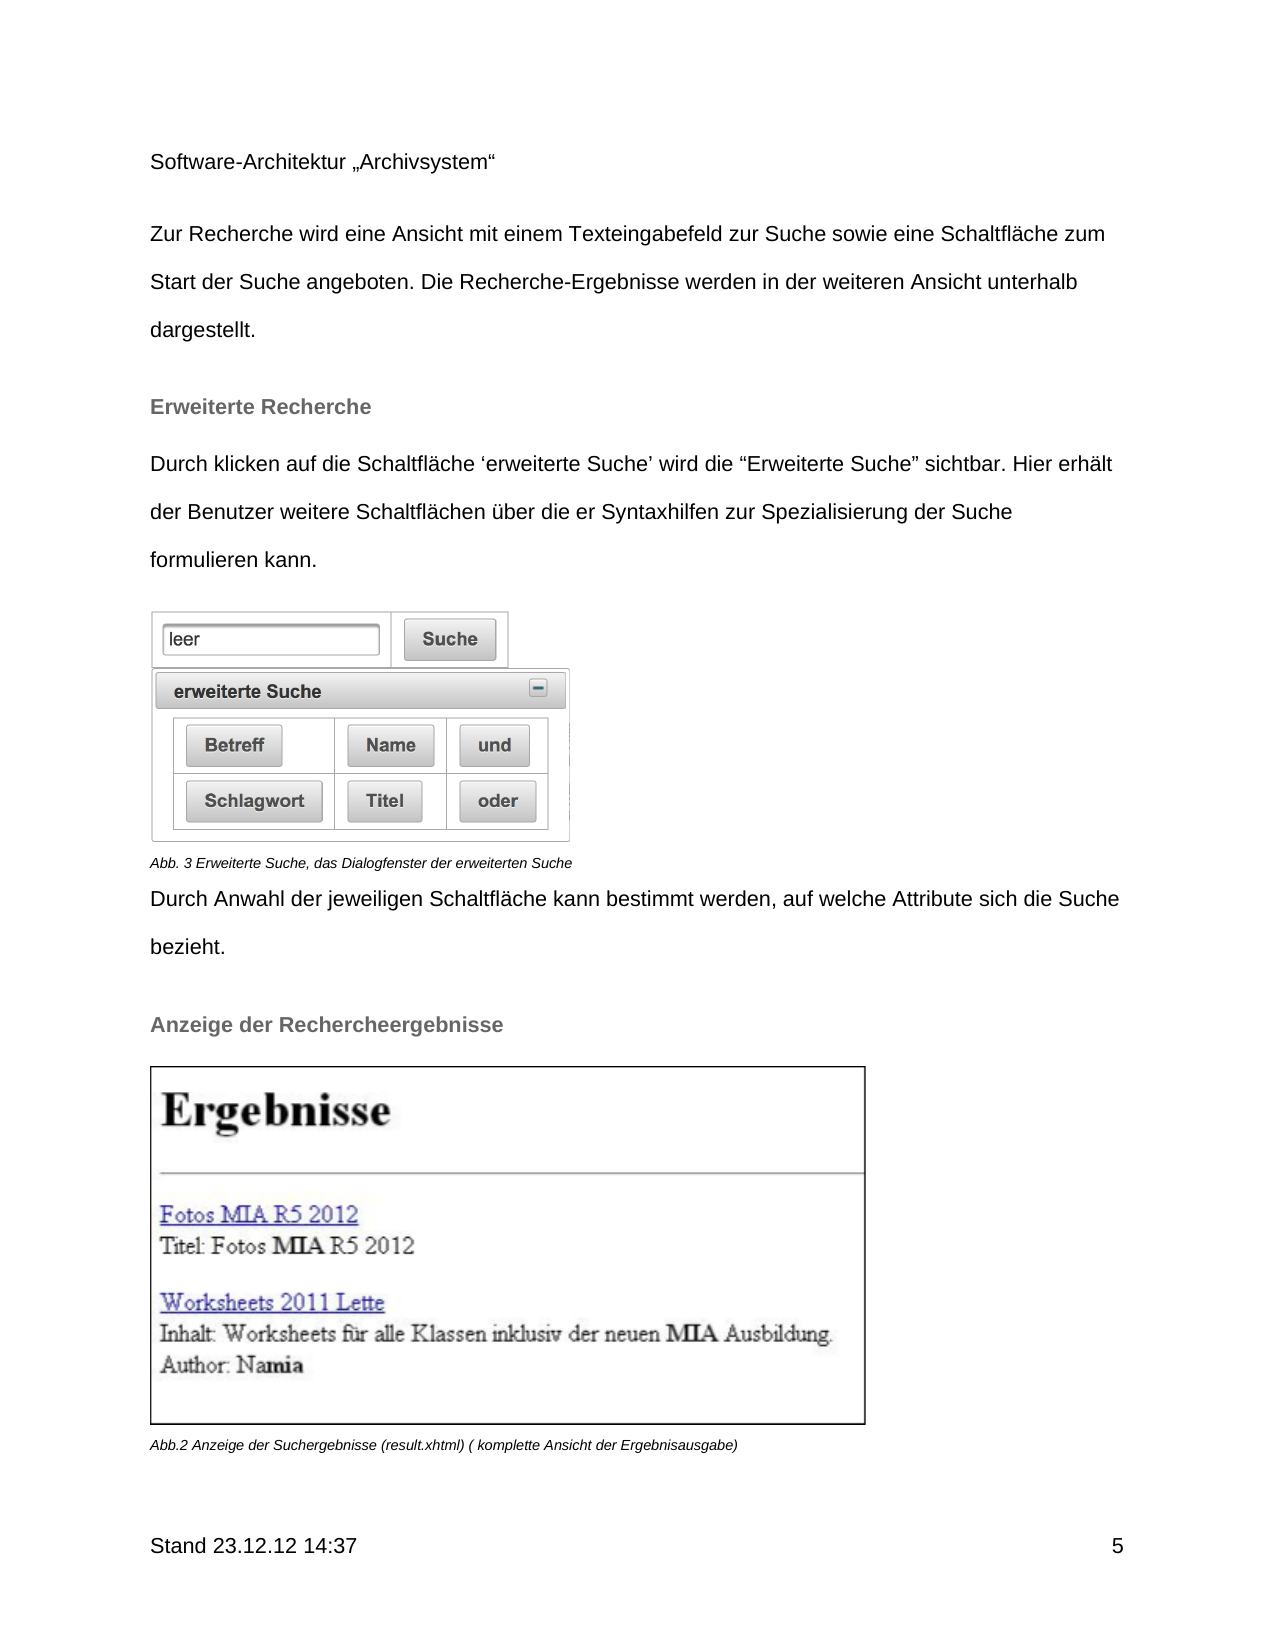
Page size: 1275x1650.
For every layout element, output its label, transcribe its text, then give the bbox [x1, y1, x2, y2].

text Abb. 3 Erweiterte Suche, das Dialogfenster der erweiterten Suche [150, 855, 1125, 883]
text Durch klicken auf die Schaltfläche ‘erweiterte Suche’ wird die “Erweiterte Suche” sichtbar. Hier erhält der Benutzer weitere Schaltflächen über die er Syntaxhilfen zur Spezialisierung der Suche formulieren kann. [150, 451, 1125, 589]
picture [150, 610, 572, 843]
subtitle Erweiterte Recherche [150, 395, 1125, 437]
picture [150, 1066, 866, 1425]
text Abb.2 Anzeige der Suchergebnisse (result.xhtml) ( komplette Ansicht der Ergebnisausgabe) [150, 1437, 1125, 1465]
subtitle Anzeige der Rechercheergebnisse [150, 1012, 1125, 1054]
text Zur Recherche wird eine Ansicht mit einem Texteingabefeld zur Suche sowie eine Schaltfläche zum Start der Suche angeboten. Die Recherche-Ergebnisse werden in der weiteren Ansicht unterhalb dargestellt. [150, 221, 1125, 359]
text Durch Anwahl der jeweiligen Schaltfläche kann bestimmt werden, auf welche Attribute sich die Suche bezieht. [150, 887, 1125, 977]
